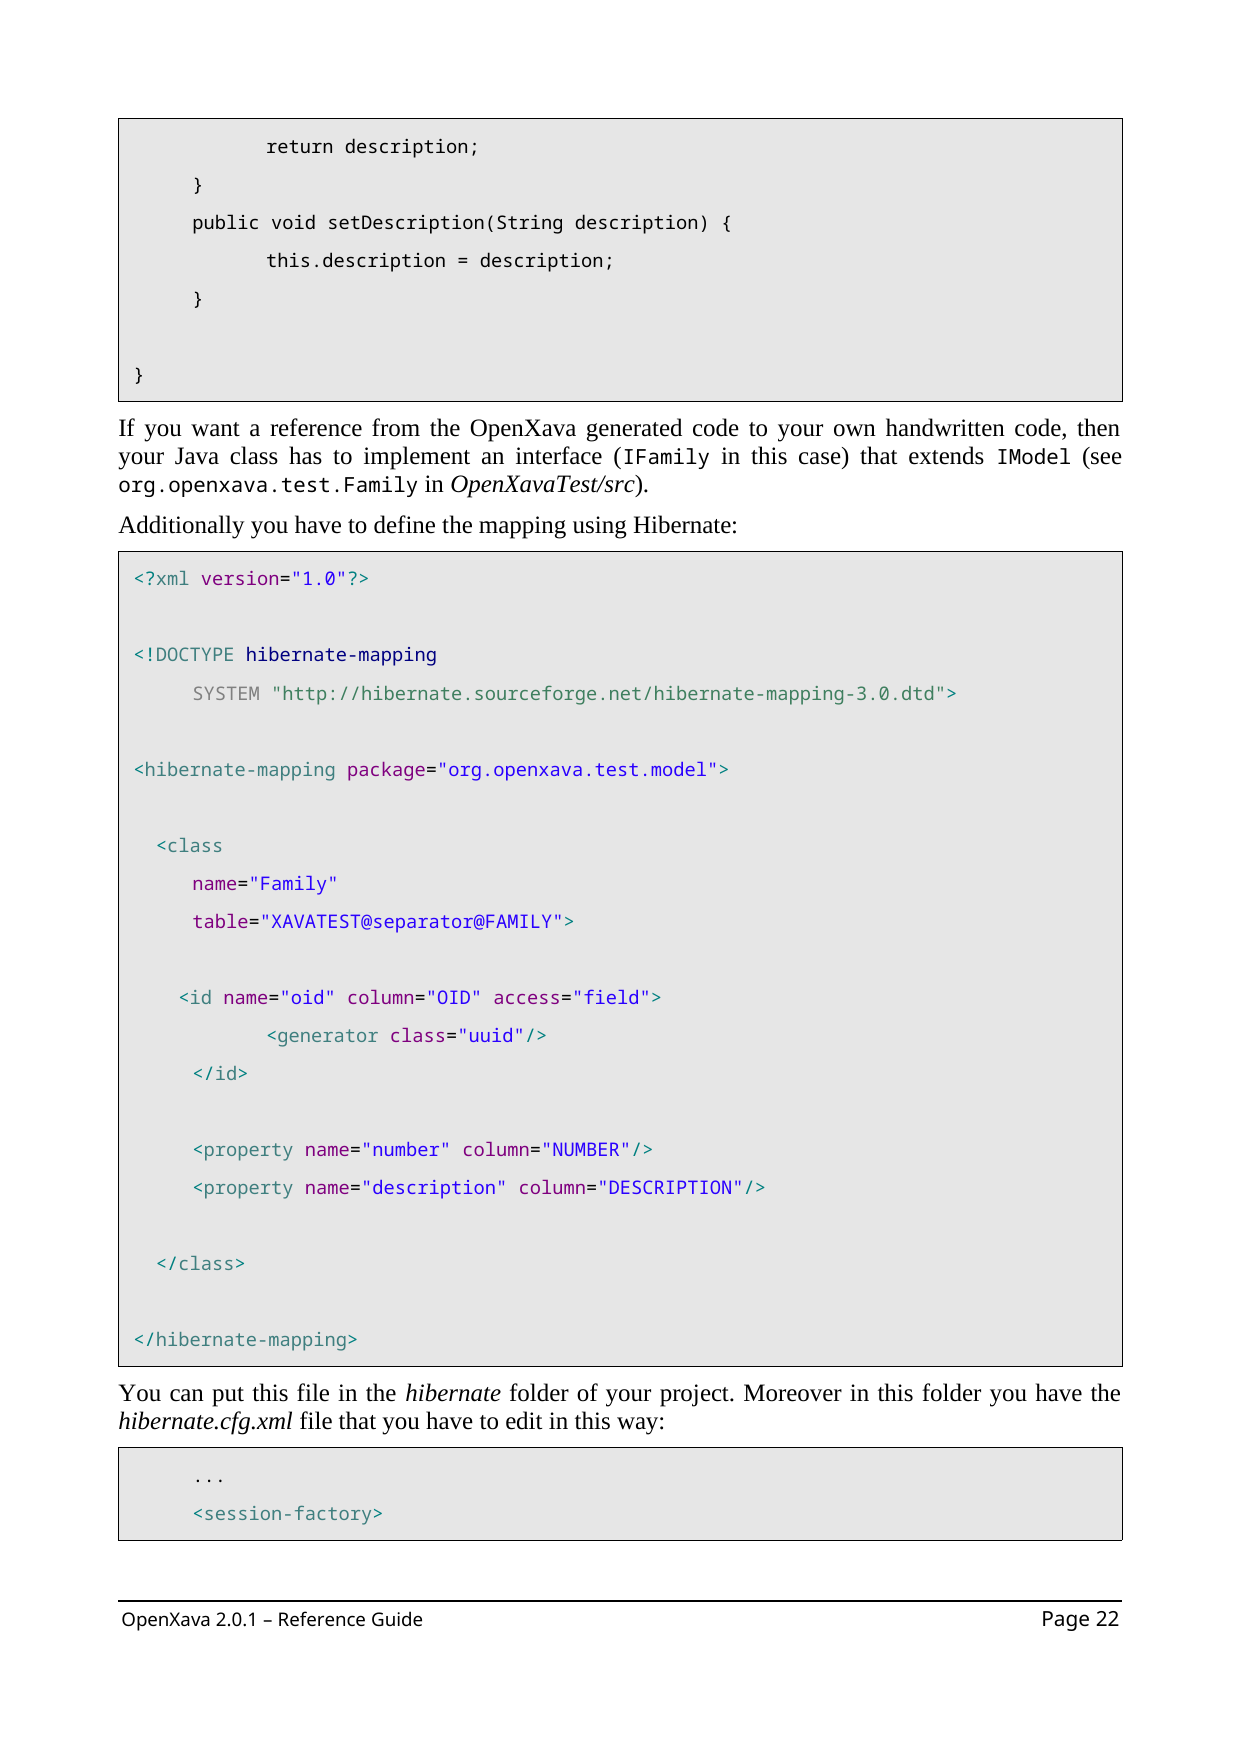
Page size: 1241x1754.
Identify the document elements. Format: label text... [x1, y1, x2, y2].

text <class [119, 817, 1122, 855]
text } [119, 270, 1122, 308]
text this.description = description; [119, 232, 1122, 270]
text <property name="description" column="DESCRIPTION"/> [119, 1159, 1122, 1197]
text <id name="oid" column="OID" access="field"> [119, 969, 1122, 1007]
text <session-factory> [119, 1485, 1122, 1540]
text table="XAVATEST@separator@FAMILY"> [119, 893, 1122, 931]
text return description; [119, 119, 1122, 156]
text <?xml version="1.0"?> [119, 552, 1122, 589]
text </hibernate-mapping> [119, 1311, 1122, 1366]
text </class> [119, 1235, 1122, 1273]
text } [119, 156, 1122, 194]
text ... [119, 1448, 1122, 1485]
text <generator class="uuid"/> [119, 1007, 1122, 1045]
text SYSTEM "http://hibernate.sourceforge.net/hibernate-mapping-3.0.dtd"> [119, 665, 1122, 703]
text <property name="number" column="NUMBER"/> [119, 1121, 1122, 1159]
text } [119, 346, 1122, 401]
text Additionally you have to define the mapping using Hibernate: [118, 511, 1122, 538]
text You can put this file in the hibernate folder of your project. Moreover in this folder you have the hibernate.cfg.xml file that you have to edit in this way: [118, 1379, 1122, 1434]
text <!DOCTYPE hibernate-mapping [119, 627, 1122, 665]
text </id> [119, 1045, 1122, 1083]
text <hibernate-mapping package="org.openxava.test.model"> [119, 741, 1122, 779]
text public void setDescription(String description) { [119, 194, 1122, 232]
text name="Family" [119, 855, 1122, 893]
text If you want a reference from the OpenXava generated code to your own handwritten code, then your Java class has to implement an interface (IFamily in this case) that extends IModel (see org.openxava.test.Family in OpenXavaTest/src). [118, 414, 1122, 498]
